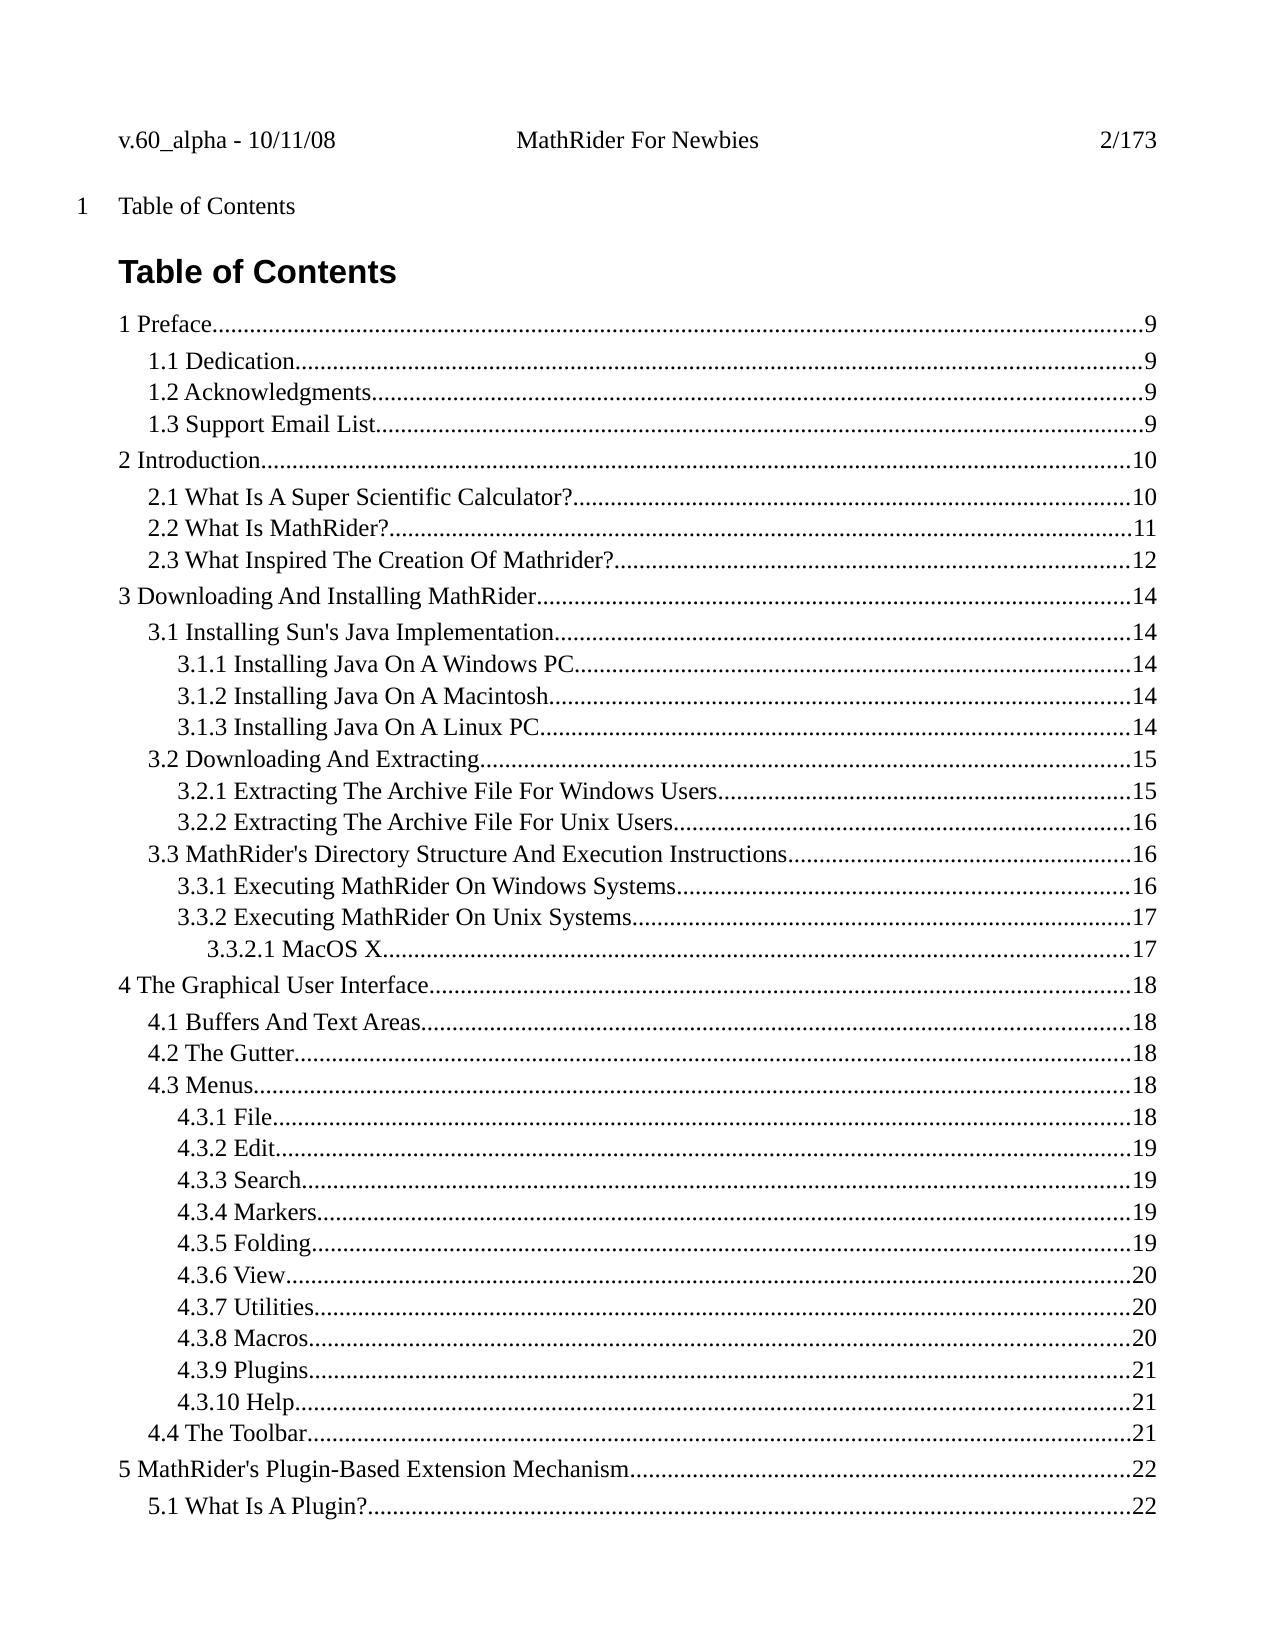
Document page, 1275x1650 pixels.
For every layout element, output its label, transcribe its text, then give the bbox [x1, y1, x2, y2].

text 4.3.9 Plugins 21 [177, 1355, 1157, 1384]
text 3.3 MathRider's Directory Structure And Execution Instructions 16 [148, 839, 1157, 868]
text 3 Downloading And Installing MathRider 14 [118, 581, 1157, 610]
text 1 Preface 9 [118, 309, 1157, 338]
text 4.3 Menus 18 [148, 1070, 1157, 1099]
text 4.3.1 File 18 [177, 1102, 1157, 1130]
text 3.2.1 Extracting The Archive File For Windows Users 15 [177, 776, 1157, 804]
text 4.3.5 Folding 19 [177, 1228, 1157, 1257]
text 5.1 What Is A Plugin? 22 [148, 1491, 1157, 1519]
text 3.3.1 Executing MathRider On Windows Systems 16 [177, 871, 1157, 899]
subtitle Table of Contents [118, 253, 1157, 291]
text 4.3.3 Search 19 [177, 1165, 1157, 1194]
text 4.3.10 Help 21 [177, 1387, 1157, 1415]
text 3.2 Downloading And Extracting 15 [148, 744, 1157, 773]
text 4 The Graphical User Interface 18 [118, 970, 1157, 999]
text 3.3.2.1 MacOS X 17 [207, 934, 1157, 963]
text 4.4 The Toolbar 21 [148, 1418, 1157, 1447]
text 4.3.2 Edit 19 [177, 1133, 1157, 1162]
text 1.2 Acknowledgments 9 [148, 377, 1157, 406]
text 3.3.2 Executing MathRider On Unix Systems 17 [177, 902, 1157, 931]
text 4.3.8 Macros 20 [177, 1323, 1157, 1352]
text 5 MathRider's Plugin-Based Extension Mechanism 22 [118, 1454, 1157, 1483]
text 4.3.4 Markers 19 [177, 1197, 1157, 1225]
text 3.1.1 Installing Java On A Windows PC 14 [177, 649, 1157, 678]
text 1.1 Dedication 9 [148, 346, 1157, 374]
text 3.1 Installing Sun's Java Implementation 14 [148, 617, 1157, 646]
text 4.2 The Gutter 18 [148, 1038, 1157, 1067]
text 4.1 Buffers And Text Areas 18 [148, 1007, 1157, 1035]
text 2.1 What Is A Super Scientific Calculator? 10 [148, 482, 1157, 510]
text Table of Contents [118, 191, 1157, 220]
text 3.2.2 Extracting The Archive File For Unix Users 16 [177, 807, 1157, 836]
text 2.3 What Inspired The Creation Of Mathrider? 12 [148, 545, 1157, 574]
text 3.1.3 Installing Java On A Linux PC 14 [177, 712, 1157, 741]
text 2.2 What Is MathRider? 11 [148, 513, 1157, 542]
text 3.1.2 Installing Java On A Macintosh 14 [177, 681, 1157, 709]
text 4.3.6 View 20 [177, 1260, 1157, 1289]
text 2 Introduction 10 [118, 445, 1157, 474]
text 4.3.7 Utilities 20 [177, 1292, 1157, 1320]
text 1.3 Support Email List 9 [148, 409, 1157, 438]
